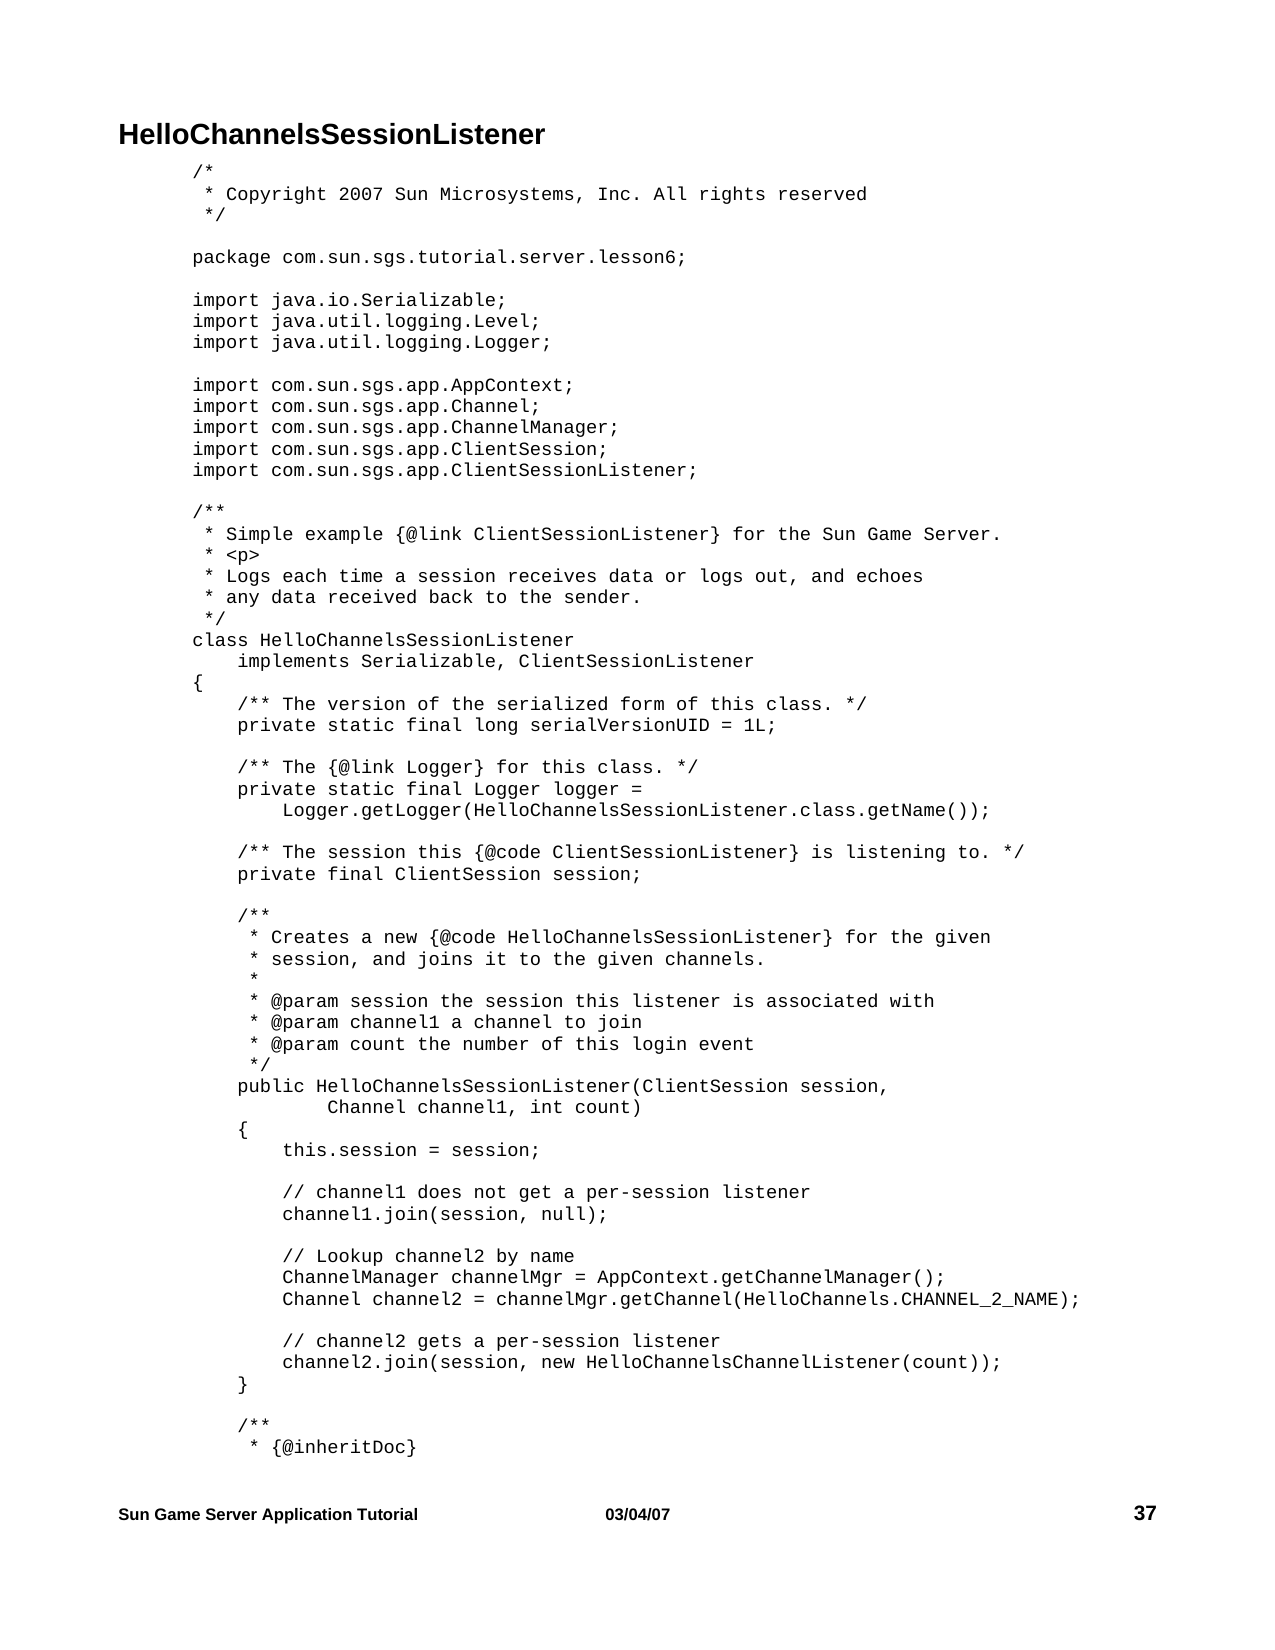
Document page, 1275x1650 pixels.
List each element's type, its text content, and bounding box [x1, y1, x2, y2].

text /* * Copyright 2007 Sun Microsystems, Inc. All rights reserved */ package com.sun.sgs.tutorial.server.lesson6; import java.io.Serializable; import java.util.logging.Level; import java.util.logging.Logger; import com.sun.sgs.app.AppContext; import com.sun.sgs.app.Channel; import com.sun.sgs.app.ChannelManager; import com.sun.sgs.app.ClientSession; import com.sun.sgs.app.ClientSessionListener; /** * Simple example {@link ClientSessionListener} for the Sun Game Server. * <p> * Logs each time a session receives data or logs out, and echoes * any data received back to the sender. */ class HelloChannelsSessionListener implements Serializable, ClientSessionListener { /** The version of the serialized form of this class. */ private static final long serialVersionUID = 1L; /** The {@link Logger} for this class. */ private static final Logger logger = Logger.getLogger(HelloChannelsSessionListener.class.getName()); /** The session this {@code ClientSessionListener} is listening to. */ private final ClientSession session; /** * Creates a new {@code HelloChannelsSessionListener} for the given * session, and joins it to the given channels. * * @param session the session this listener is associated with * @param channel1 a channel to join * @param count the number of this login event */ public HelloChannelsSessionListener(ClientSession session, Channel channel1, int count) { this.session = session; // channel1 does not get a per-session listener channel1.join(session, null); // Lookup channel2 by name ChannelManager channelMgr = AppContext.getChannelManager(); Channel channel2 = channelMgr.getChannel(HelloChannels.CHANNEL_2_NAME); // channel2 gets a per-session listener channel2.join(session, new HelloChannelsChannelListener(count)); } /** * {@inheritDoc} [192, 163, 1098, 1459]
subtitle HelloChannelsSessionListener [118, 118, 1157, 151]
